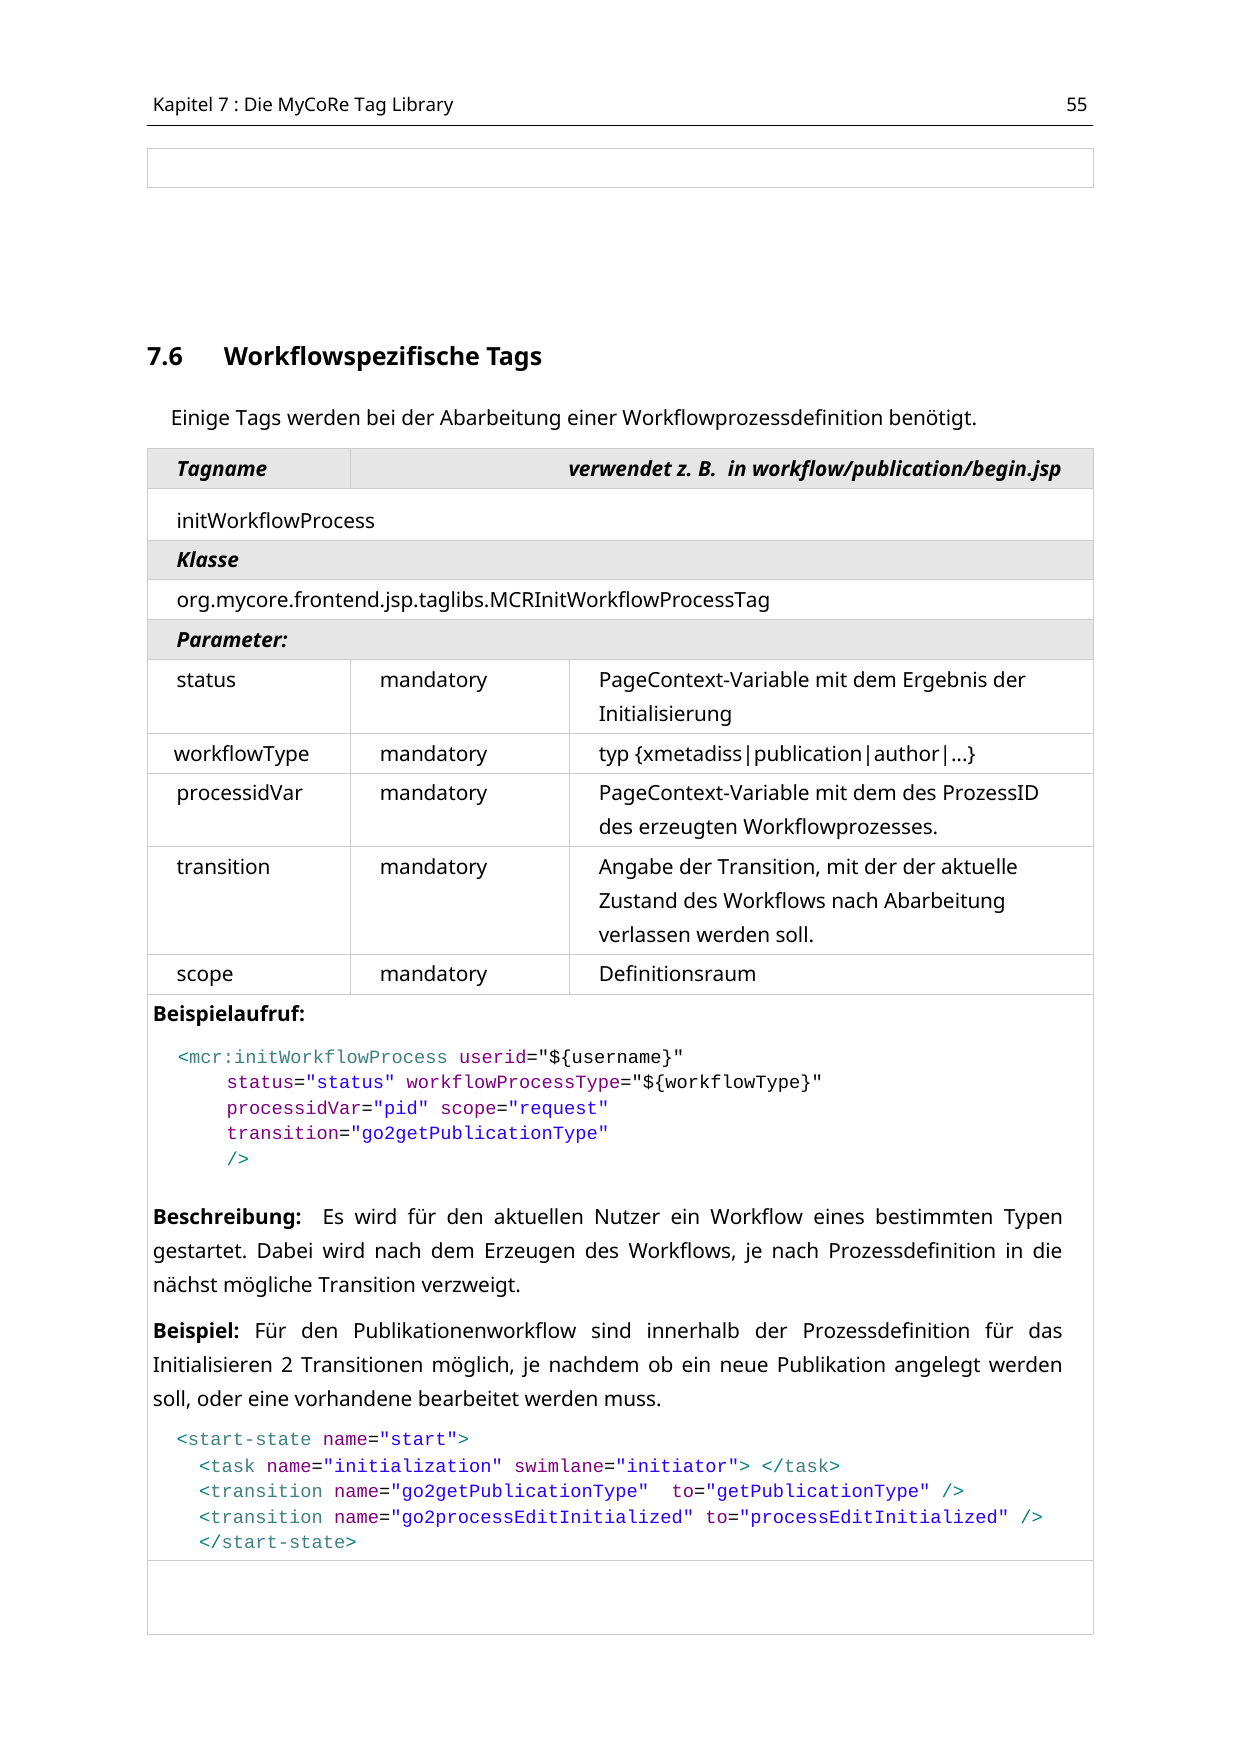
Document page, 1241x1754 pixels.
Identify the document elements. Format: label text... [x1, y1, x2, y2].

table_cell mandatory [351, 774, 569, 846]
table_cell status [148, 660, 350, 733]
table_cell PageContext-Variable mit dem des ProzessID des erzeugten Workflowprozesses. [570, 774, 1093, 846]
table_cell transition [148, 847, 350, 954]
table_cell mandatory [351, 847, 569, 954]
table_cell [148, 1561, 1093, 1634]
table_cell [148, 149, 1093, 187]
table_header Tagname [148, 449, 350, 488]
table_cell Klasse [148, 541, 1093, 579]
table_cell mandatory [351, 660, 569, 733]
table_cell Angabe der Transition, mit der der aktuelle Zustand des Workflows nach Abarbeitung verlassen werden soll. [570, 847, 1093, 954]
text Einige Tags werden bei der Abarbeitung einer Workflowprozessdefinition benötigt. [171, 403, 1069, 431]
table_cell workflowType [148, 734, 350, 773]
subtitle Workflowspezifische Tags [147, 338, 1092, 372]
table_cell typ {xmetadiss|publication|author|...} [570, 734, 1093, 773]
table_header verwendet z. B. in workflow/publication/begin.jsp [351, 449, 1093, 488]
table_cell processidVar [148, 774, 350, 846]
table_cell mandatory [351, 734, 569, 773]
table_cell PageContext-Variable mit dem Ergebnis der Initialisierung [570, 660, 1093, 733]
table_cell scope [148, 955, 350, 994]
table_cell Definitionsraum [570, 955, 1093, 994]
table_cell mandatory [351, 955, 569, 994]
table_cell Beispielaufruf: <mcr:initWorkflowProcess userid="${username}" status="status" workflowProcessType="${workflowType}" processidVar="pid" scope="request" transition="go2getPublicationType" /> Beschreibung: Es wird für den aktuellen Nutzer ein Workflow eines bestimmten Typen gestartet. Dabei wird nach dem Erzeugen des Workflows, je nach Prozessdefinition in die nächst mögliche Transition verzweigt. Beispiel: Für den Publikationenworkflow sind innerhalb der Prozessdefinition für das Initialisieren 2 Transitionen möglich, je nachdem ob ein neue Publikation angelegt werden soll, oder eine vorhandene bearbeitet werden muss. <start-state name="start"> <task name="initialization" swimlane="initiator"> </task> <transition name="go2getPublicationType" to="getPublicationType" /> <transition name="go2processEditInitialized" to="processEditInitialized" /> </start-state> [148, 995, 1093, 1560]
table_cell Parameter: [148, 620, 1093, 659]
table_cell initWorkflowProcess [148, 489, 1093, 540]
table_cell org.mycore.frontend.jsp.taglibs.MCRInitWorkflowProcessTag [148, 580, 1093, 619]
